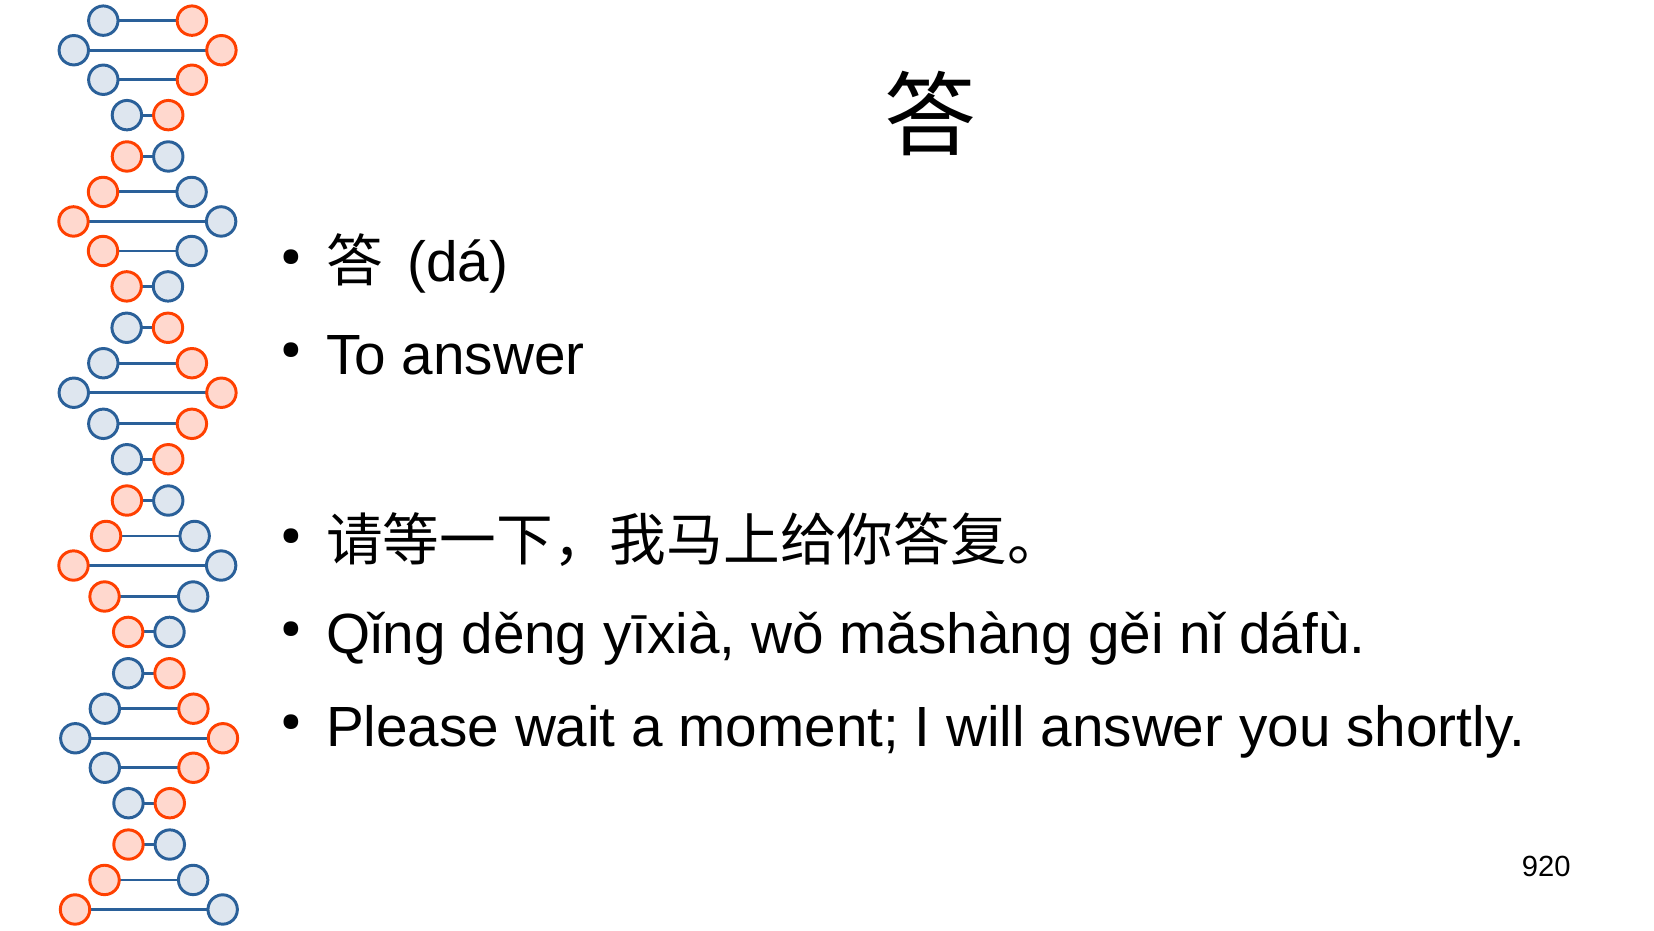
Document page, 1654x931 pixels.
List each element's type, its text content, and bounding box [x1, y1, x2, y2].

list 答 (dá) To answer 请等一下，我马上给你答复。 Qǐng děng yīxià, wǒ mǎshàng gěi nǐ dáfù. Please wait a moment; I will answer you shortly. [265, 224, 1595, 764]
title 答 [265, 35, 1595, 189]
